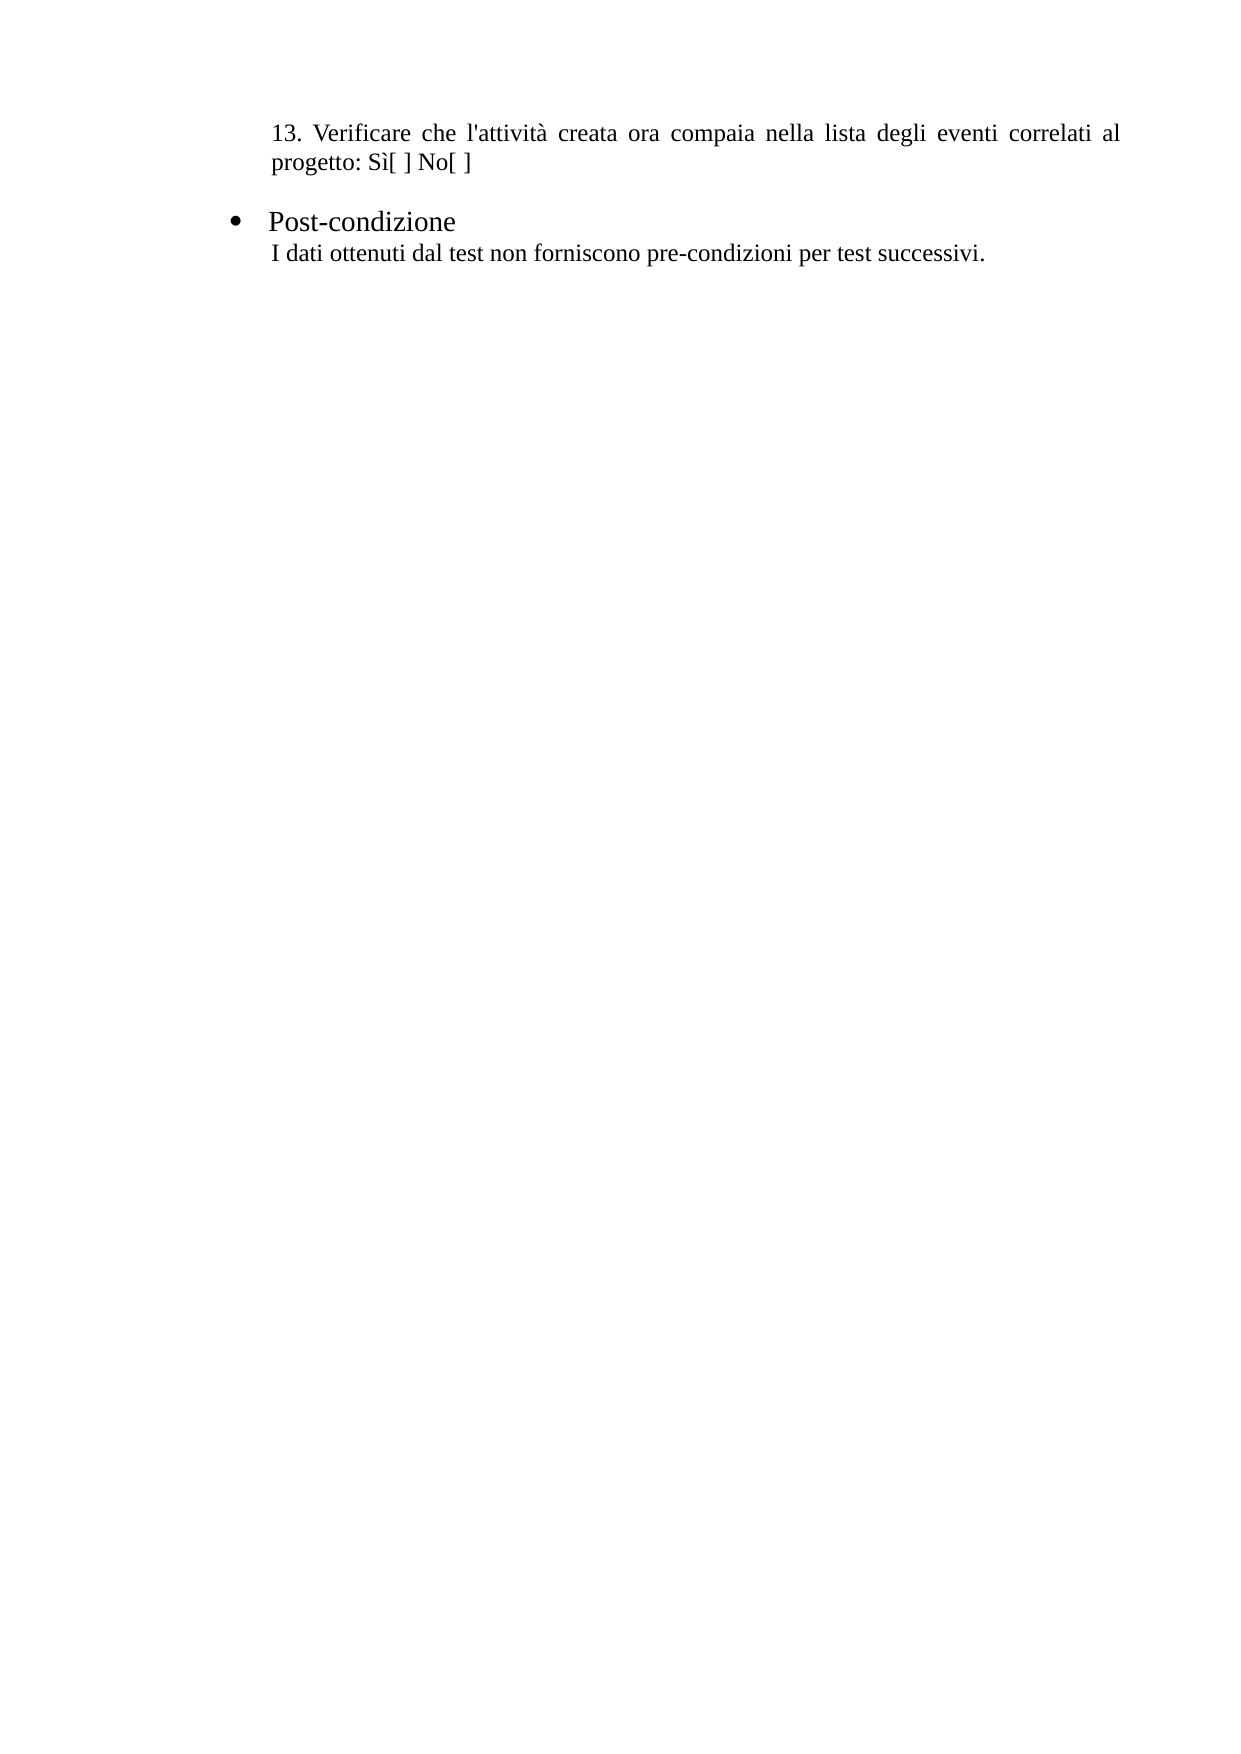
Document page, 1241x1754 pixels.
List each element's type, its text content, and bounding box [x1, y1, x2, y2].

text 13. Verificare che l'attività creata ora compaia nella lista degli eventi correlati al progetto: Sì[ ] No[ ] [234, 118, 1122, 176]
list Post-condizione [231, 204, 1122, 238]
text I dati ottenuti dal test non forniscono pre-condizioni per test successivi. [271, 238, 1122, 267]
